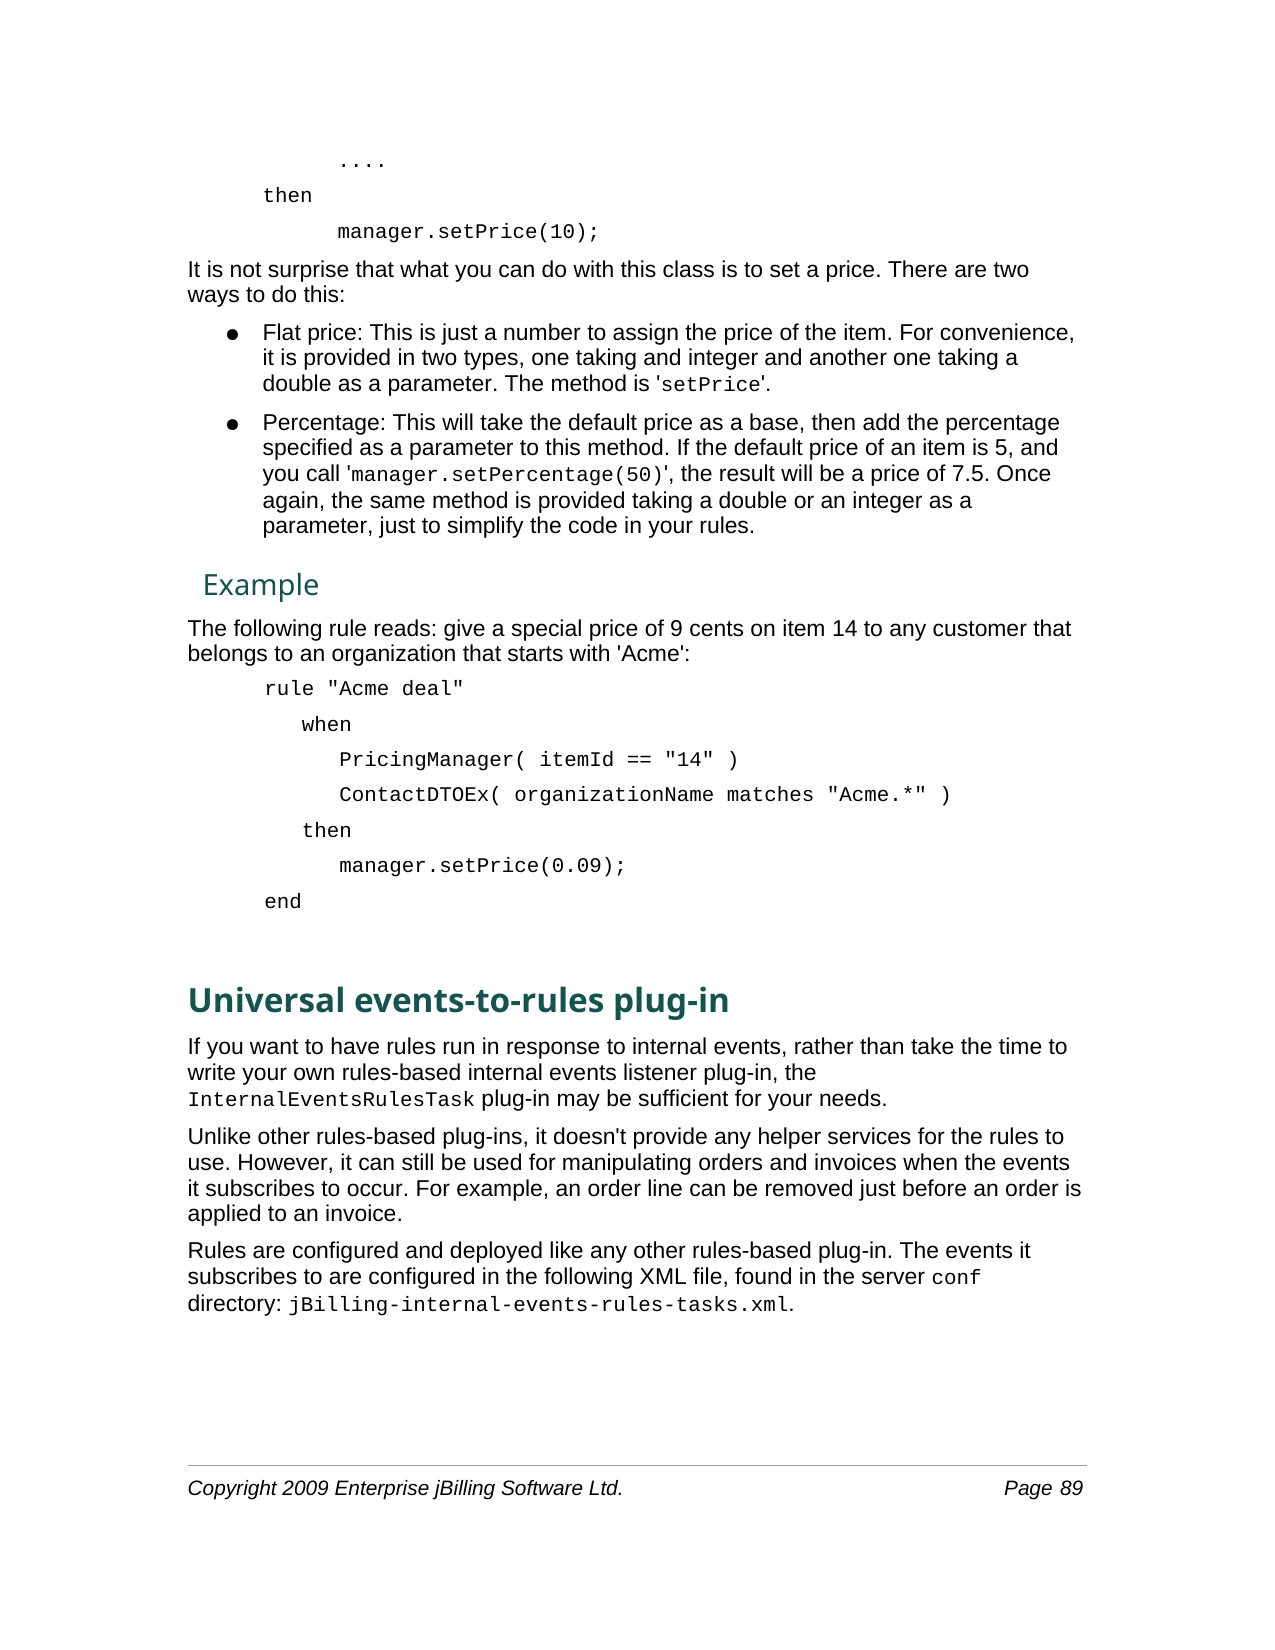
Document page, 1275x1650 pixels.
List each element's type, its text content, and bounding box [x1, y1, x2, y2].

text end [264, 891, 1087, 914]
text then [187, 185, 1087, 209]
text It is not surprise that what you can do with this class is to set a price. There are two ways to do this: [187, 256, 1087, 307]
text Unlike other rules-based plug-ins, it doesn't provide any helper services for the rules to use. However, it can still be used for manipulating orders and invoices when the events it subscribes to occur. For example, an order line can be removed just before an order is applied to an invoice. [187, 1124, 1087, 1226]
text PricingManager( itemId == "14" ) [264, 749, 1087, 773]
list Flat price: This is just a number to assign the price of the item. For convenience, it is provided in two types, one taking and integer and another one taking a double as a parameter. The method is 'setPrice'. [225, 319, 1087, 397]
text rule "Acme deal" [264, 678, 1087, 702]
text when [264, 714, 1087, 737]
subtitle Example [202, 564, 1087, 603]
list Percentage: This will take the default price as a base, then add the percentage specified as a parameter to this method. If the default price of an item is 5, and you call 'manager.setPercentage(50)', the result will be a price of 7.5. Once again, the same method is provided taking a double or an integer as a parameter, just to simplify the code in your rules. [225, 409, 1087, 539]
text then [264, 820, 1087, 843]
text ContactDTOEx( organizationName matches "Acme.*" ) [264, 784, 1087, 808]
text .... [187, 150, 1087, 174]
text The following rule reads: give a special price of 9 cents on item 14 to any customer that belongs to an organization that starts with 'Acme': [187, 615, 1087, 666]
subtitle Universal events-to-rules plug-in [187, 977, 1087, 1022]
text manager.setPrice(10); [187, 221, 1087, 244]
text Rules are configured and deployed like any other rules-based plug-in. The events it subscribes to are configured in the following XML file, found in the server conf directory: jBilling-internal-events-rules-tasks.xml. [187, 1238, 1087, 1318]
text If you want to have rules run in response to internal events, rather than take the time to write your own rules-based internal events listener plug-in, the InternalEventsRulesTask plug-in may be sufficient for your needs. [187, 1034, 1087, 1112]
text manager.setPrice(0.09); [264, 855, 1087, 879]
